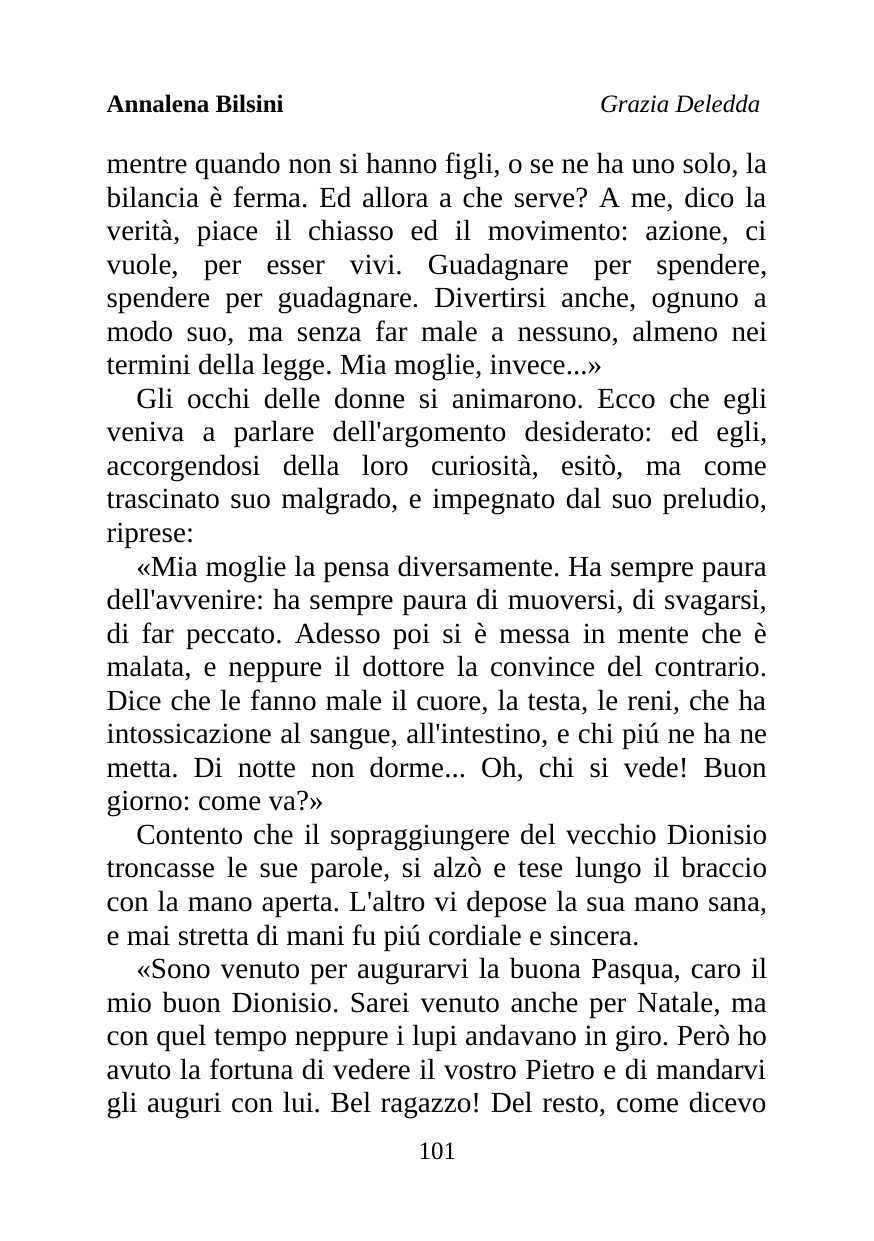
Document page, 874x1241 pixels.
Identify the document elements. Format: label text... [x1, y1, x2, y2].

text Gli occhi delle donne si animarono. Ecco che egli veniva a parlare dell'argomento desiderato: ed egli, accorgendosi della loro curiosità, esitò, ma come trascinato suo malgrado, e impegnato dal suo preludio, riprese: [106, 381, 768, 549]
text mentre quando non si hanno figli, o se ne ha uno solo, la bilancia è ferma. Ed allora a che serve? A me, dico la verità, piace il chiasso ed il movimento: azione, ci vuole, per esser vivi. Guadagnare per spendere, spendere per guadagnare. Divertirsi anche, ognuno a modo suo, ma senza far male a nessuno, almeno nei termini della legge. Mia moglie, invece...» [106, 146, 768, 381]
text «Sono venuto per augurarvi la buona Pasqua, caro il mio buon Dionisio. Sarei venuto anche per Natale, ma con quel tempo neppure i lupi andavano in giro. Però ho avuto la fortuna di vedere il vostro Pietro e di mandarvi gli auguri con lui. Bel ragazzo! Del resto, come dicevo [106, 951, 768, 1119]
text Contento che il sopraggiungere del vecchio Dionisio troncasse le sue parole, si alzò e tese lungo il braccio con la mano aperta. L'altro vi depose la sua mano sana, e mai stretta di mani fu piú cordiale e sincera. [106, 817, 768, 951]
text «Mia moglie la pensa diversamente. Ha sempre paura dell'avvenire: ha sempre paura di muoversi, di svagarsi, di far peccato. Adesso poi si è messa in mente che è malata, e neppure il dottore la convince del contrario. Dice che le fanno male il cuore, la testa, le reni, che ha intossicazione al sangue, all'intestino, e chi piú ne ha ne metta. Di notte non dorme... Oh, chi si vede! Buon giorno: come va?» [106, 549, 768, 817]
